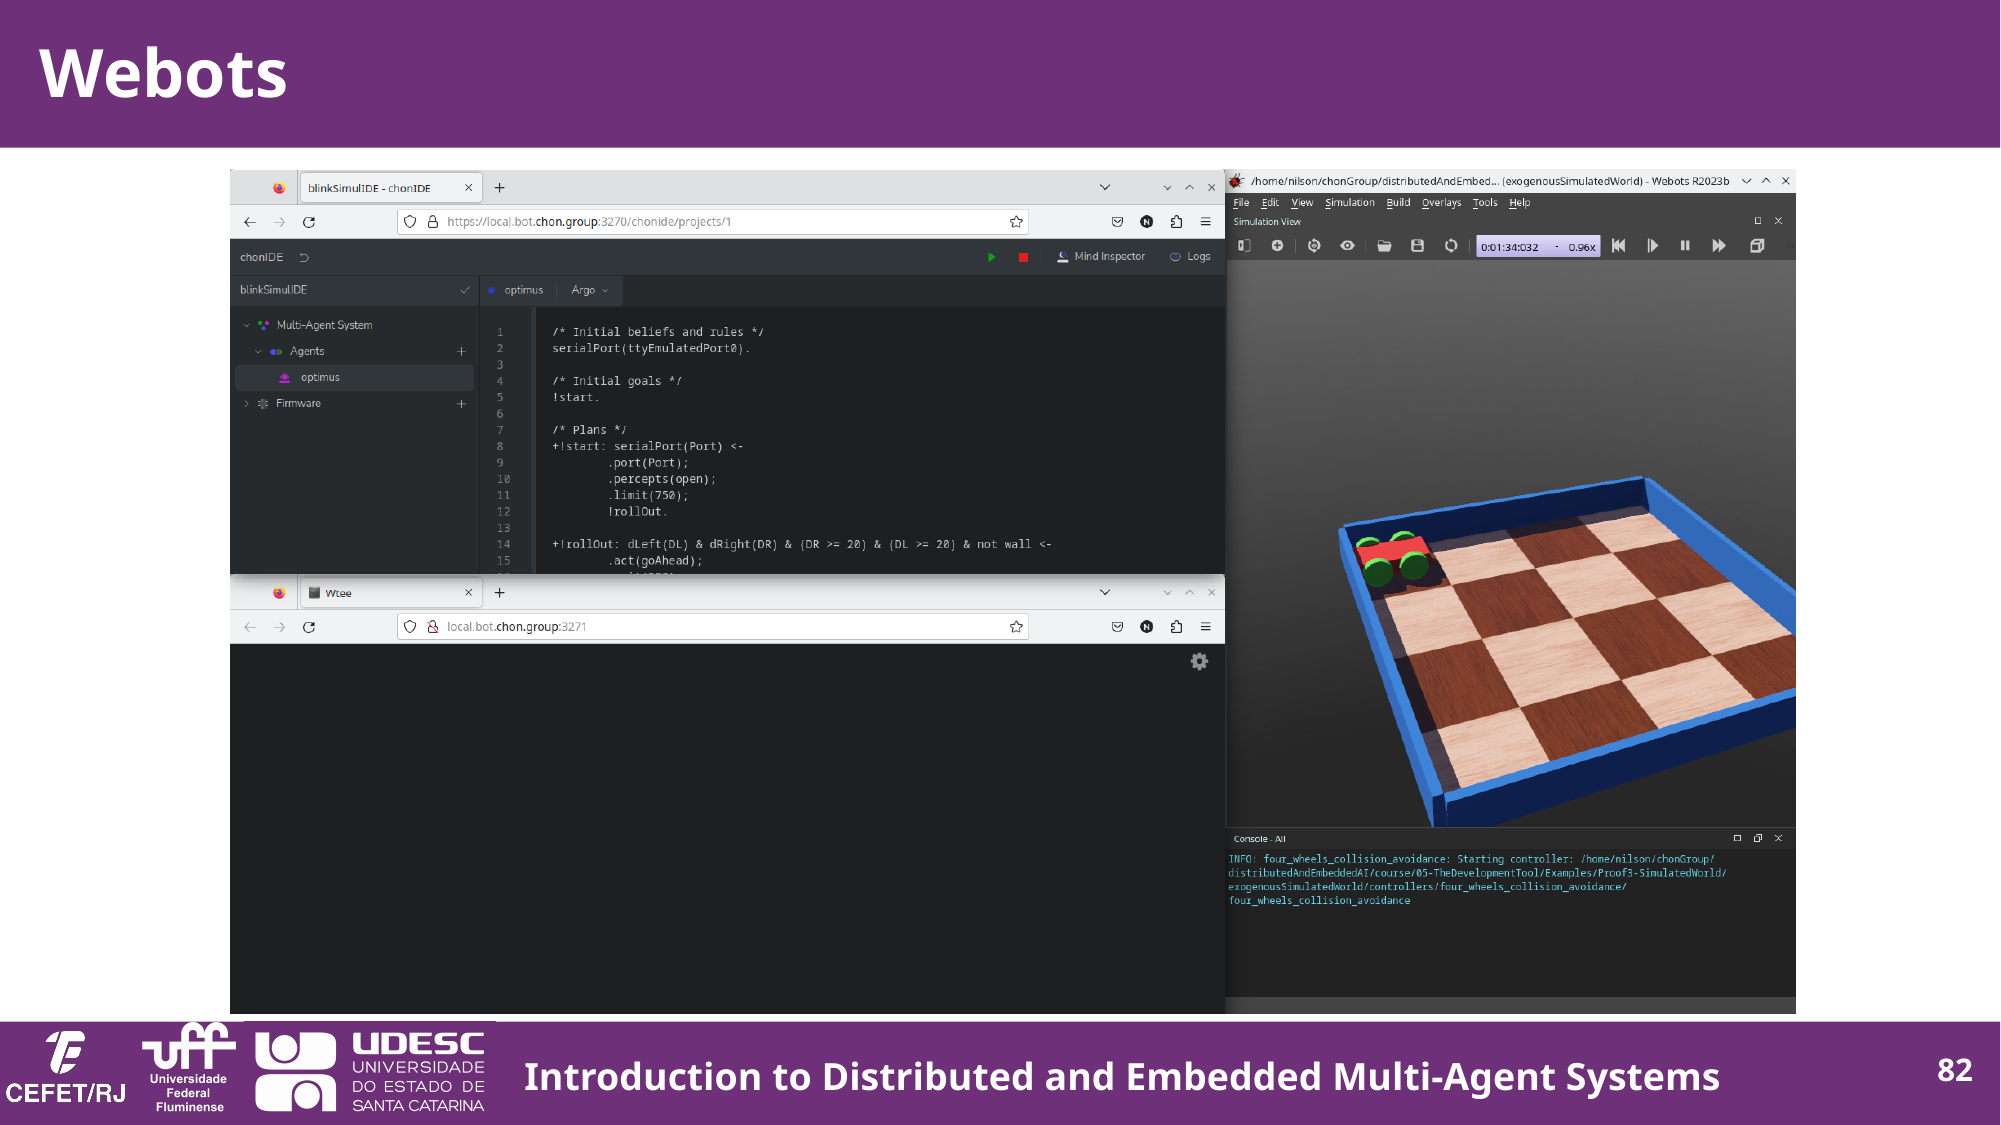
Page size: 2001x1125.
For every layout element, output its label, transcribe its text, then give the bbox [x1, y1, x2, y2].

picture [6, 1009, 125, 1125]
text_box Webots [25, 23, 1998, 116]
picture [230, 169, 1796, 1014]
picture [244, 1021, 496, 1123]
picture [141, 1021, 237, 1117]
